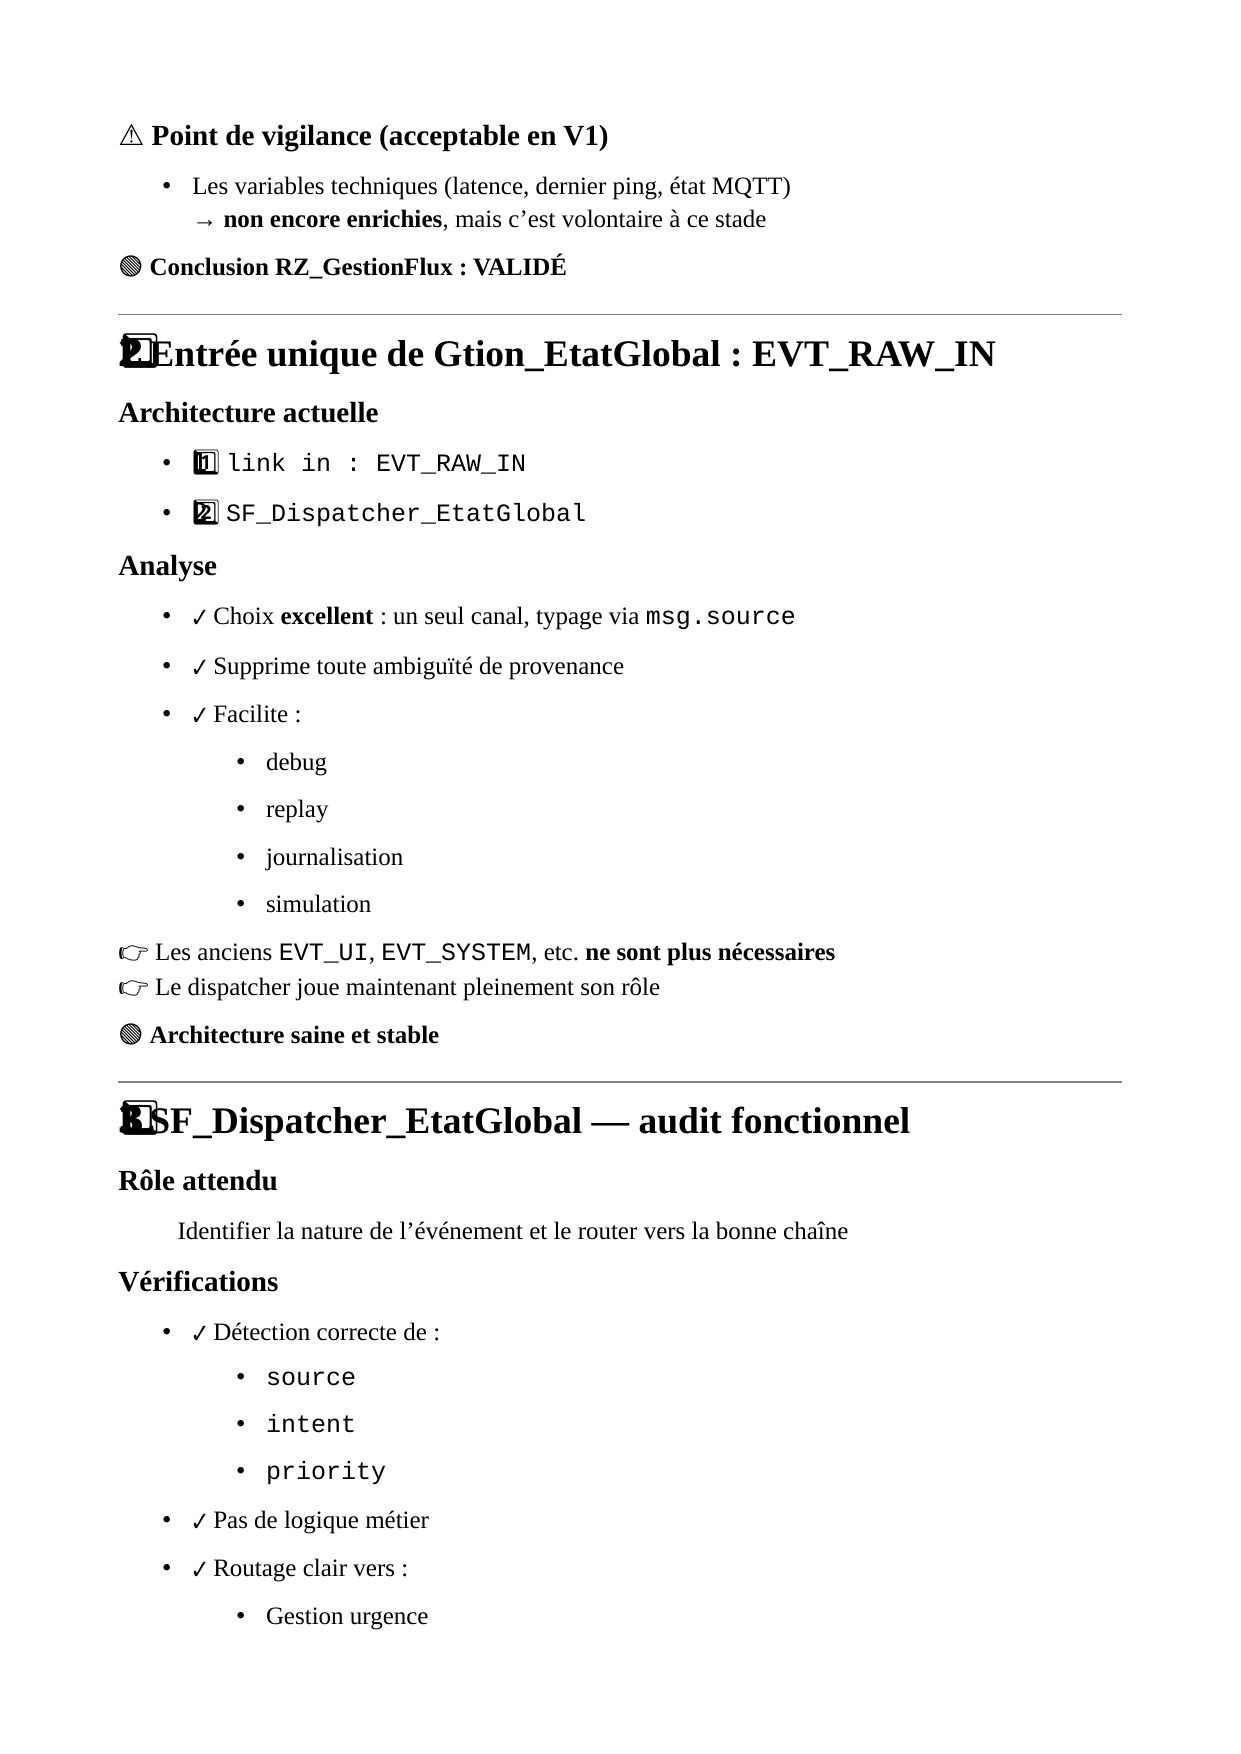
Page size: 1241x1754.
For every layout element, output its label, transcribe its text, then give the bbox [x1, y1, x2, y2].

list priority [236, 1458, 1122, 1487]
list debug [236, 747, 1122, 775]
subtitle Vérifications [118, 1264, 1122, 1297]
list replay [236, 794, 1122, 823]
list ✔ Facilite : [162, 699, 1122, 728]
list source [236, 1364, 1122, 1393]
subtitle Architecture actuelle [118, 395, 1122, 429]
list 1️⃣ link in : EVT_RAW_IN [162, 448, 1122, 479]
list ✔ Détection correcte de : [162, 1317, 1122, 1346]
subtitle Rôle attendu [118, 1163, 1122, 1196]
text 🟢 Architecture saine et stable [118, 1020, 1122, 1048]
list journalisation [236, 842, 1122, 871]
subtitle Analyse [118, 548, 1122, 582]
list ✔ Routage clair vers : [162, 1553, 1122, 1582]
subtitle ⚠️ Point de vigilance (acceptable en V1) [118, 118, 1122, 152]
list ✔ Pas de logique métier [162, 1506, 1122, 1534]
text 👉 Les anciens EVT_UI, EVT_SYSTEM, etc. ne sont plus nécessaires 👉 Le dispatcher joue maintenant pleinement son rôle [118, 937, 1122, 1001]
text Identifier la nature de l’événement et le router vers la bonne chaîne [177, 1216, 1063, 1245]
list Les variables techniques (latence, dernier ping, état MQTT) → non encore enrichies, mais c’est volontaire à ce stade [162, 171, 1122, 233]
text 🟢 Conclusion RZ_GestionFlux : VALIDÉ [118, 252, 1122, 281]
list intent [236, 1411, 1122, 1440]
list simulation [236, 889, 1122, 918]
list 2️⃣ SF_Dispatcher_EtatGlobal [162, 498, 1122, 529]
subtitle 2️⃣ Entrée unique de Gtion_EtatGlobal : EVT_RAW_IN [118, 331, 1122, 374]
list ✔ Choix excellent : un seul canal, typage via msg.source [162, 601, 1122, 632]
list ✔ Supprime toute ambiguïté de provenance [162, 651, 1122, 680]
list Gestion urgence [236, 1601, 1122, 1629]
subtitle 3️⃣ SF_Dispatcher_EtatGlobal — audit fonctionnel [118, 1099, 1122, 1142]
